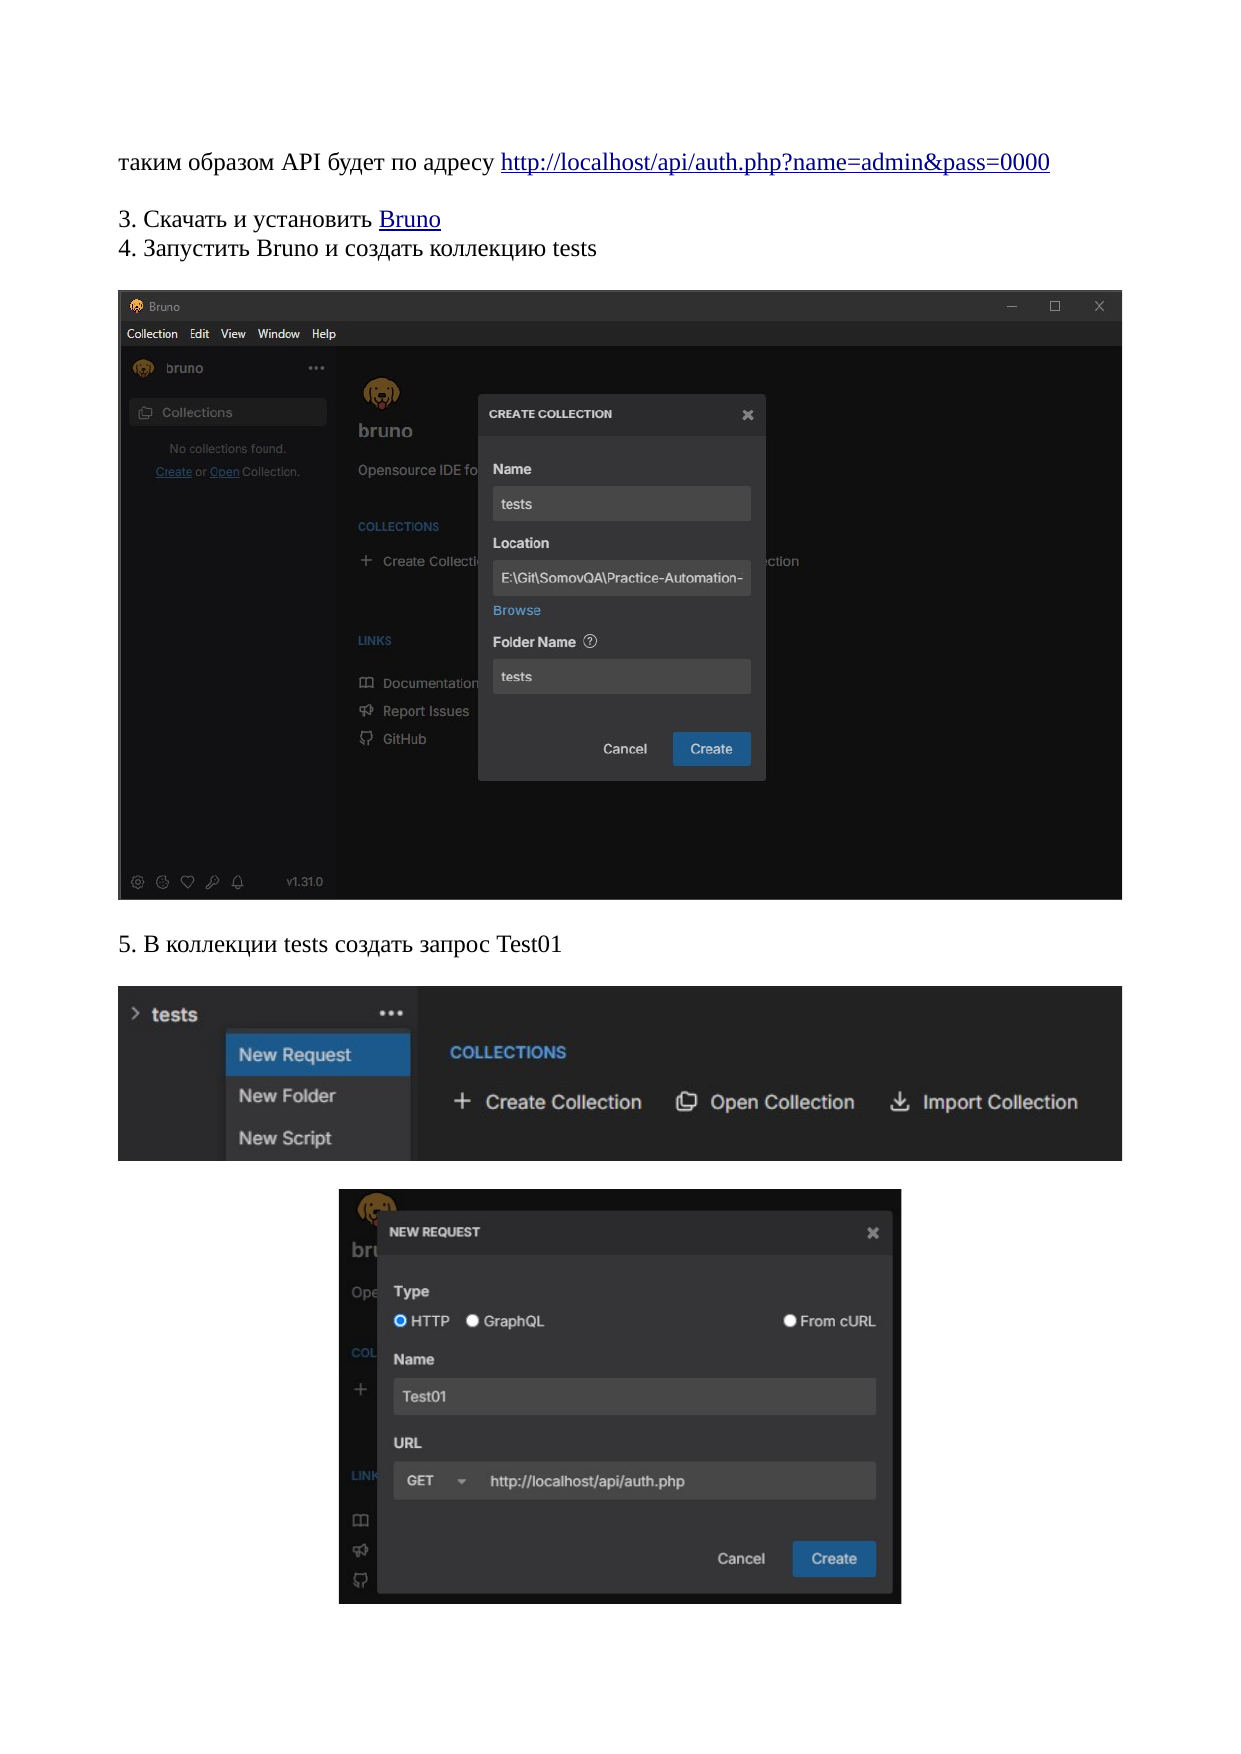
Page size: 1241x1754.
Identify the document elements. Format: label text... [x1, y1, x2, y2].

text 5. В коллекции tests создать запрос Test01 [118, 929, 1122, 957]
text 3. Скачать и установить Bruno [118, 204, 1122, 233]
picture [118, 986, 1123, 1161]
picture [118, 290, 1123, 900]
text 4. Запустить Bruno и создать коллекцию tests [118, 233, 1122, 262]
text таким образом API будет по адресу http://localhost/api/auth.php?name=admin&pass=0000 [118, 147, 1122, 176]
picture [338, 1189, 902, 1604]
